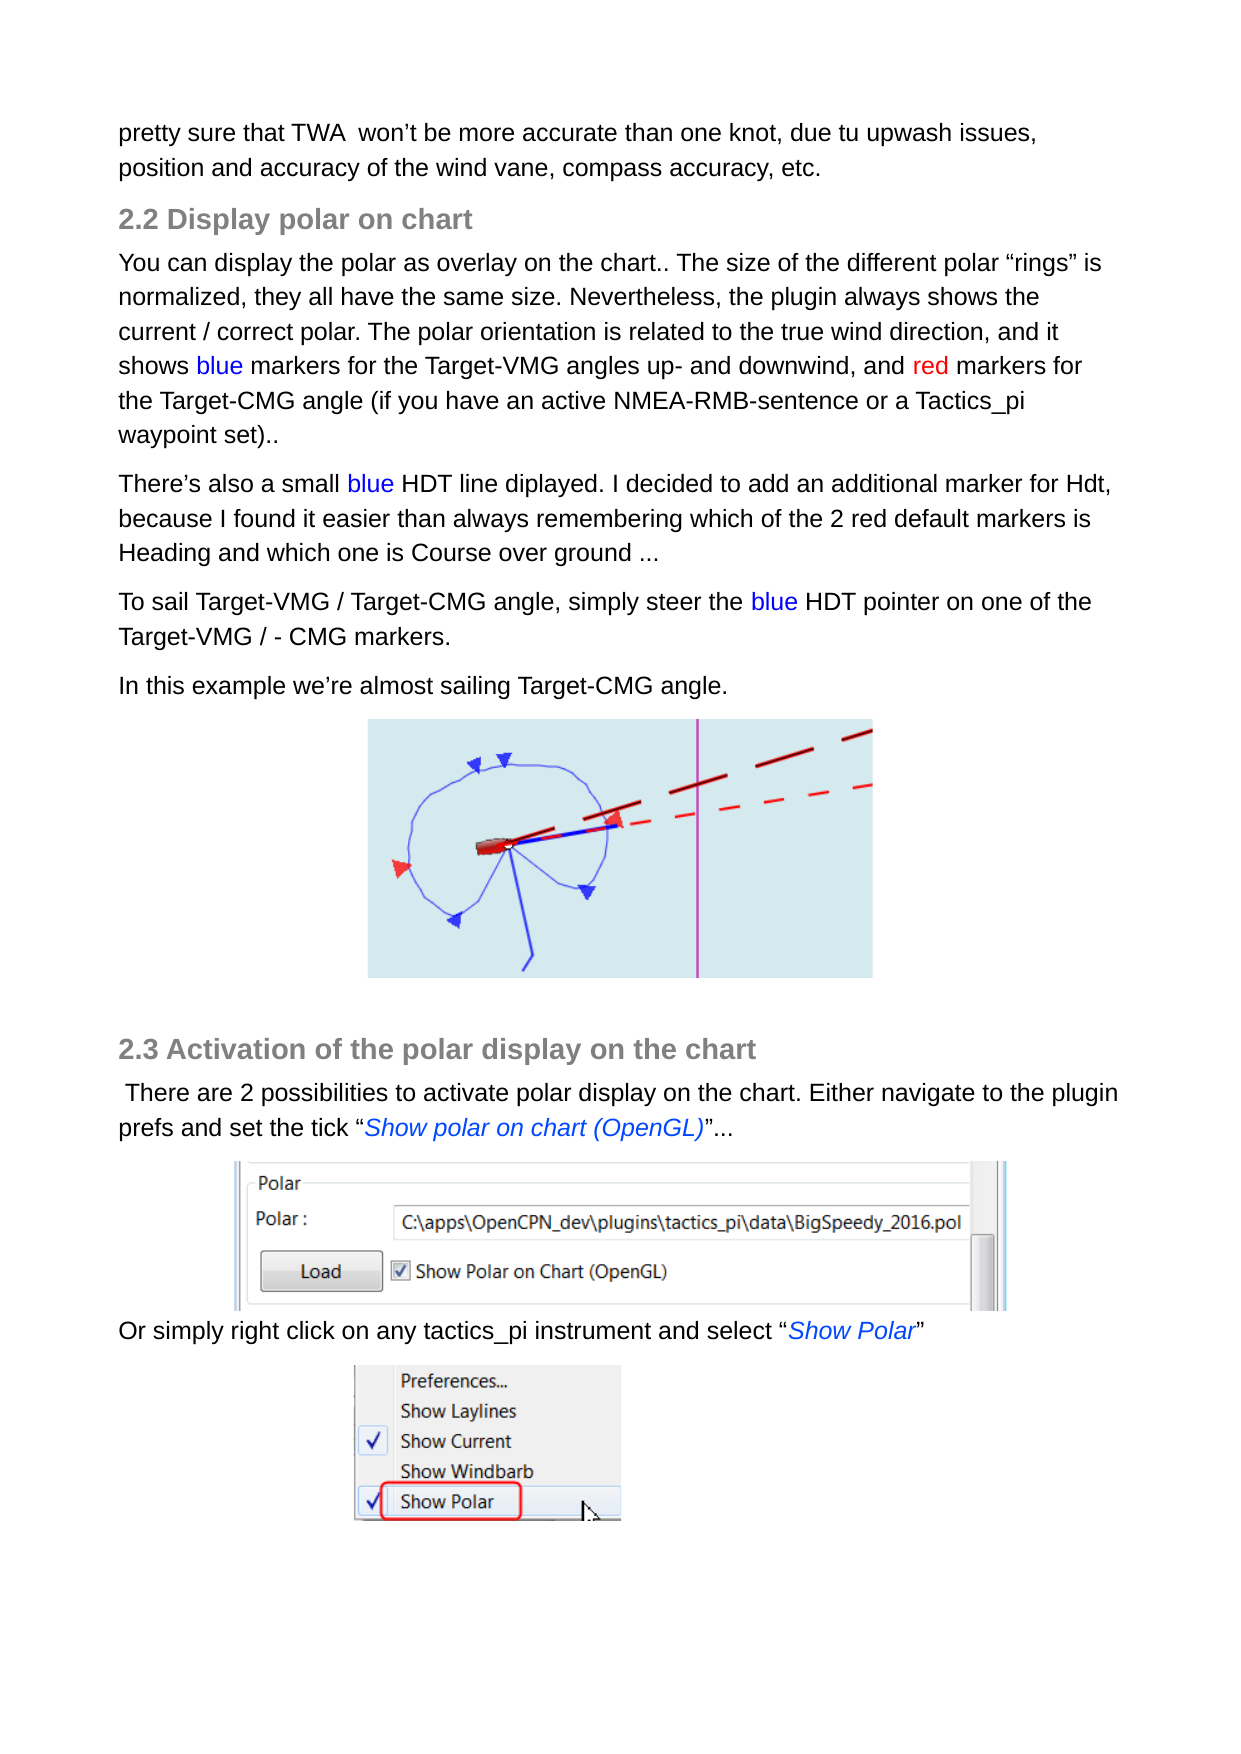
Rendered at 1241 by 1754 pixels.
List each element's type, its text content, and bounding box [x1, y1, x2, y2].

text Or simply right click on any tactics_pi instrument and select “Show Polar” [118, 1311, 1122, 1345]
text pretty sure that TWA won’t be more accurate than one knot, due tu upwash issues, position and accuracy of the wind vane, compass accuracy, etc. [118, 118, 1122, 181]
picture [367, 719, 873, 978]
text There’s also a small blue HDT line diplayed. I decided to add an additional marker for Hdt, because I found it easier than always remembering which of the 2 red default markers is Heading and which one is Course over ground ... [118, 469, 1122, 567]
subtitle 2.2 Display polar on chart [118, 202, 1122, 235]
text There are 2 possibilities to activate polar display on the chart. Either navigate to the plugin prefs and set the tick “Show polar on chart (OpenGL)”... [118, 1078, 1122, 1141]
picture [233, 1161, 1007, 1311]
text You can display the polar as overlay on the chart.. The size of the different polar “rings” is normalized, they all have the same size. Nevertheless, the plugin always shows the current / correct polar. The polar orientation is related to the true wind direction, and it shows blue markers for the Target-VMG angles up- and downwind, and red markers for the Target-CMG angle (if you have an active NMEA-RMB-sentence or a Tactics_pi waypoint set).. [118, 248, 1122, 449]
text To sail Target-VMG / Target-CMG angle, simply steer the blue HDT pointer on one of the Target-VMG / - CMG markers. [118, 587, 1122, 650]
picture [353, 1365, 622, 1521]
subtitle 2.3 Activation of the polar display on the chart [118, 1032, 1122, 1066]
text In this example we’re almost sailing Target-CMG angle. [118, 671, 1122, 699]
